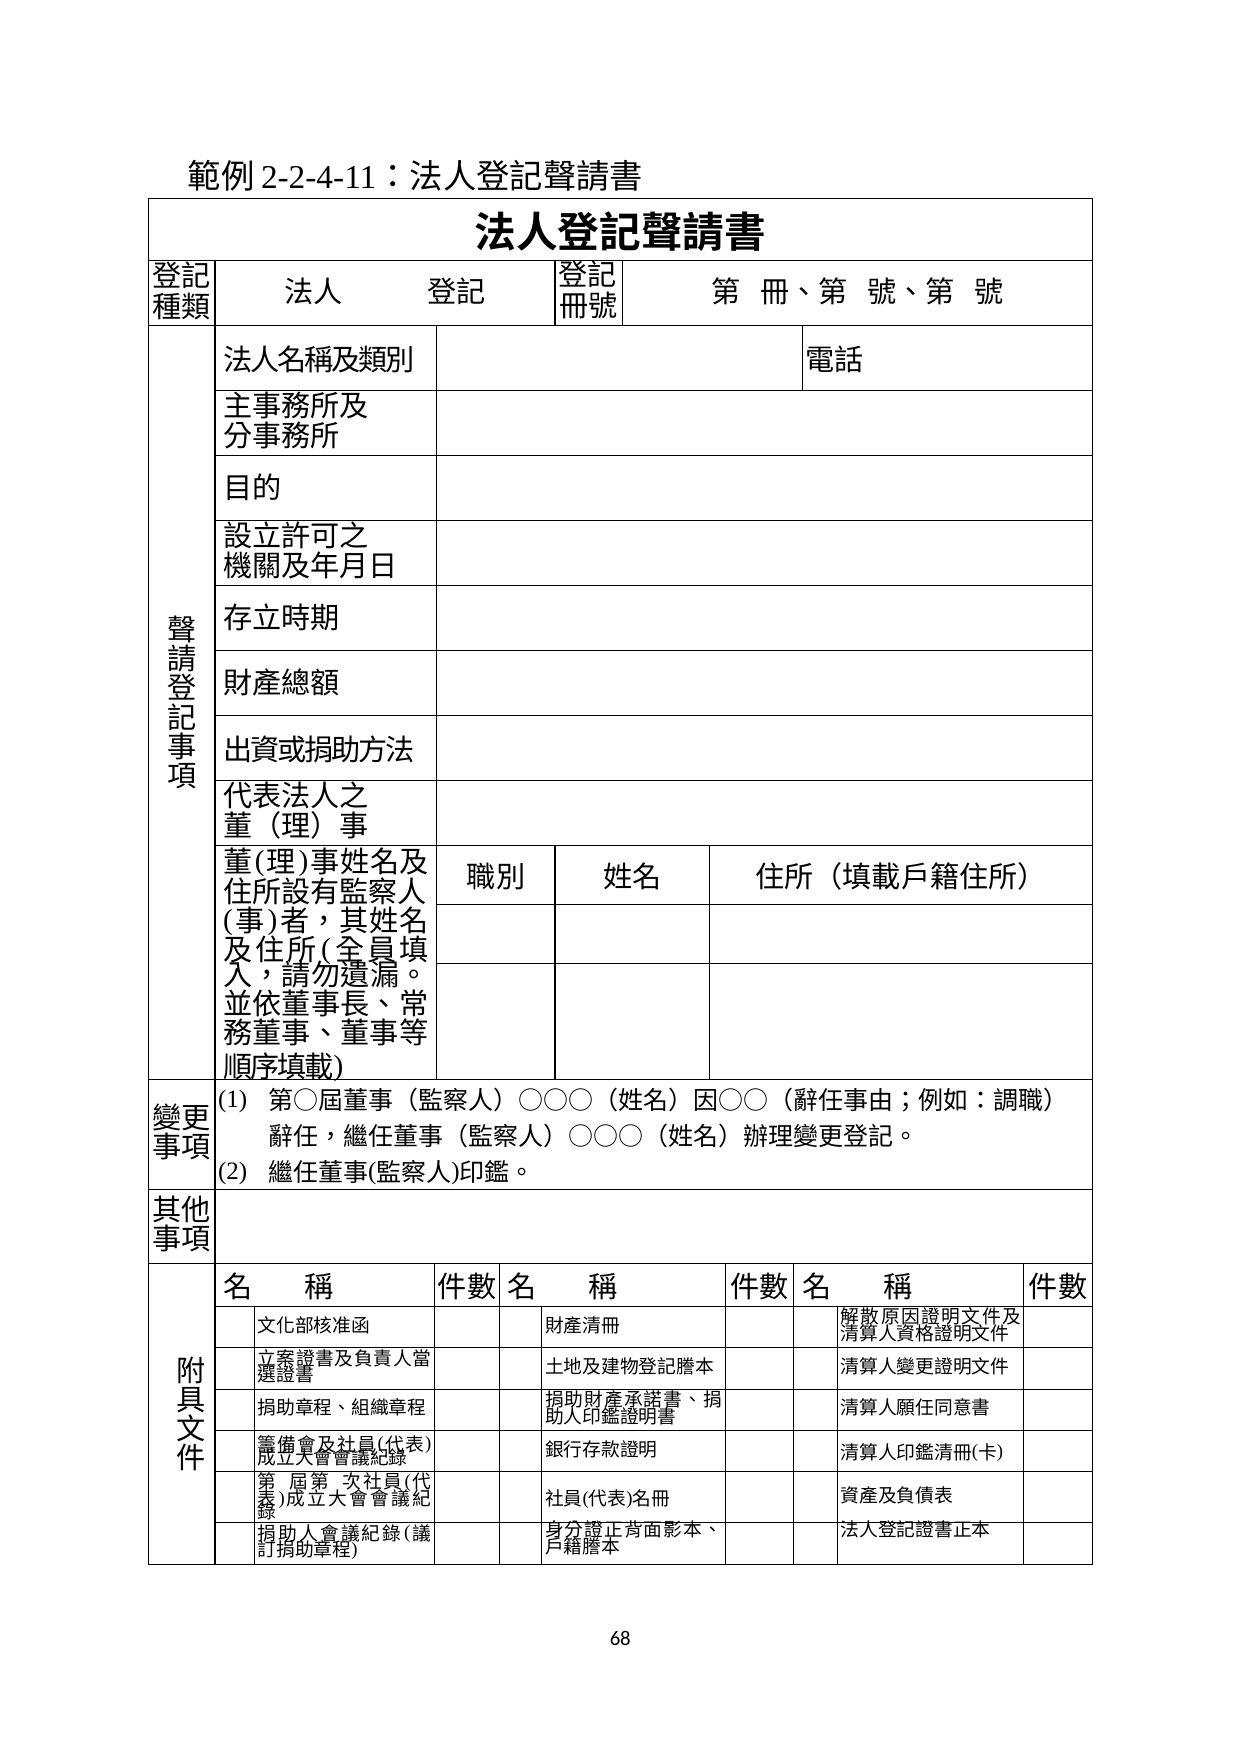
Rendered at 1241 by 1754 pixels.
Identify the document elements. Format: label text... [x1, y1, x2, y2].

table_cell 代表法人之 董（理）事 [216, 781, 436, 844]
table_cell [435, 1348, 499, 1388]
table_cell 法人登記證書正本 [838, 1523, 1023, 1564]
table_cell 聲請登記事項 [149, 326, 214, 1079]
table_cell 清算人願任同意書 [838, 1390, 1023, 1430]
table_cell [710, 905, 1092, 963]
table_cell 財產總額 [216, 651, 436, 714]
table_cell [1024, 1348, 1092, 1388]
table_cell 捐助章程、組織章程 [255, 1390, 434, 1430]
table_cell 件數 [726, 1264, 793, 1306]
table_cell 住所（填載戶籍住所） [710, 846, 1092, 904]
table_cell [500, 1523, 541, 1564]
table_cell [437, 716, 1092, 779]
table_cell 資產及負債表 [838, 1472, 1023, 1522]
table_header 法人登記聲請書 [149, 199, 1092, 259]
table_cell 文化部核准函 [255, 1307, 434, 1347]
table_cell [435, 1431, 499, 1471]
table_cell [216, 1348, 254, 1388]
table_cell 捐助財產承諾書、捐助人印鑑證明書 [542, 1390, 725, 1430]
table_cell [435, 1307, 499, 1347]
table_cell 出資或捐助方法 [216, 716, 436, 779]
subtitle 範例2-2-4-11：法人登記聲請書 [187, 150, 1053, 198]
table_cell [500, 1307, 541, 1347]
table_cell 法人 登記 [216, 261, 554, 324]
table_cell 主事務所及 分事務所 [216, 391, 436, 454]
table_cell [726, 1472, 793, 1522]
table_cell 董(理)事姓名及住所設有監察人(事)者，其姓名及住所(全員填入，請勿遺漏。並依董事長、常務董事、董事等順序填載) [216, 846, 436, 1079]
table_cell [437, 781, 1092, 844]
table_cell [437, 391, 1092, 454]
table_cell [1024, 1523, 1092, 1564]
table_cell [216, 1523, 254, 1564]
table_cell [437, 651, 1092, 714]
table_cell [710, 964, 1092, 1079]
table_cell 設立許可之 機關及年月日 [216, 521, 436, 584]
table_cell [556, 905, 709, 963]
table_cell 登記 冊號 [556, 261, 622, 324]
table_cell 第 屆第 次社員(代表)成立大會會議紀錄 [255, 1472, 434, 1522]
table_cell 件數 [1024, 1264, 1092, 1306]
table_cell 登記種類 [149, 261, 214, 324]
table_cell [437, 905, 554, 963]
table_cell [726, 1307, 793, 1347]
table_cell 件數 [435, 1264, 499, 1306]
table_cell [437, 456, 1092, 519]
table_cell 捐助人會議紀錄(議訂捐助章程) [255, 1523, 434, 1564]
table_cell 身分證正背面影本、戶籍謄本 [542, 1523, 725, 1564]
table_cell 職別 [437, 846, 554, 904]
table_cell [794, 1523, 837, 1564]
table_cell 名 稱 [216, 1264, 434, 1306]
table_cell [726, 1523, 793, 1564]
table_cell 名 稱 [500, 1264, 725, 1306]
table_cell [1024, 1472, 1092, 1522]
table_cell 其他事項 [149, 1190, 214, 1262]
table_cell [1024, 1431, 1092, 1471]
table_cell [437, 586, 1092, 649]
table_cell [500, 1348, 541, 1388]
table_cell [794, 1307, 837, 1347]
table_cell [726, 1431, 793, 1471]
table_cell 清算人印鑑清冊(卡) [838, 1431, 1023, 1471]
table_cell [794, 1390, 837, 1430]
table_cell 清算人變更證明文件 [838, 1348, 1023, 1388]
table_cell 解散原因證明文件及清算人資格證明文件 [838, 1307, 1023, 1347]
table_cell 立案證書及負責人當選證書 [255, 1348, 434, 1388]
table_cell [435, 1472, 499, 1522]
table_cell [726, 1390, 793, 1430]
table_cell [500, 1431, 541, 1471]
table_cell [726, 1348, 793, 1388]
table_cell 社員(代表)名冊 [542, 1472, 725, 1522]
table_cell [437, 521, 1092, 584]
table_cell 變更 事項 [149, 1080, 214, 1189]
table_cell [500, 1472, 541, 1522]
table_cell [1024, 1390, 1092, 1430]
table_cell [556, 964, 709, 1079]
table_cell [216, 1472, 254, 1522]
table_cell 財產清冊 [542, 1307, 725, 1347]
table_cell [216, 1190, 1092, 1262]
table_cell 第○屆董事（監察人）○○○（姓名）因○○（辭任事由；例如：調職）辭任，繼任董事（監察人）○○○（姓名）辦理變更登記。 繼任董事(監察人)印鑑。 [216, 1080, 1092, 1189]
table_cell 姓名 [556, 846, 709, 904]
table_cell [794, 1472, 837, 1522]
table_cell 銀行存款證明 [542, 1431, 725, 1471]
table_cell [1024, 1307, 1092, 1347]
table_cell 土地及建物登記謄本 [542, 1348, 725, 1388]
table_cell [216, 1307, 254, 1347]
table_cell 第 冊、第 號、第 號 [623, 261, 1092, 324]
table_cell 附具文件 [149, 1264, 214, 1564]
table_cell [437, 326, 802, 389]
table_cell 電話 [803, 326, 1092, 389]
table_cell [435, 1523, 499, 1564]
table_cell [437, 964, 554, 1079]
table_cell [794, 1431, 837, 1471]
table_cell [216, 1390, 254, 1430]
table_cell 籌備會及社員(代表)成立大會會議紀錄 [255, 1431, 434, 1471]
table_cell 法人名稱及類別 [216, 326, 436, 389]
table_cell 名 稱 [794, 1264, 1023, 1306]
table_cell [500, 1390, 541, 1430]
table_cell [794, 1348, 837, 1388]
table_cell 存立時期 [216, 586, 436, 649]
table_cell [216, 1431, 254, 1471]
table_cell 目的 [216, 456, 436, 519]
table_cell [435, 1390, 499, 1430]
